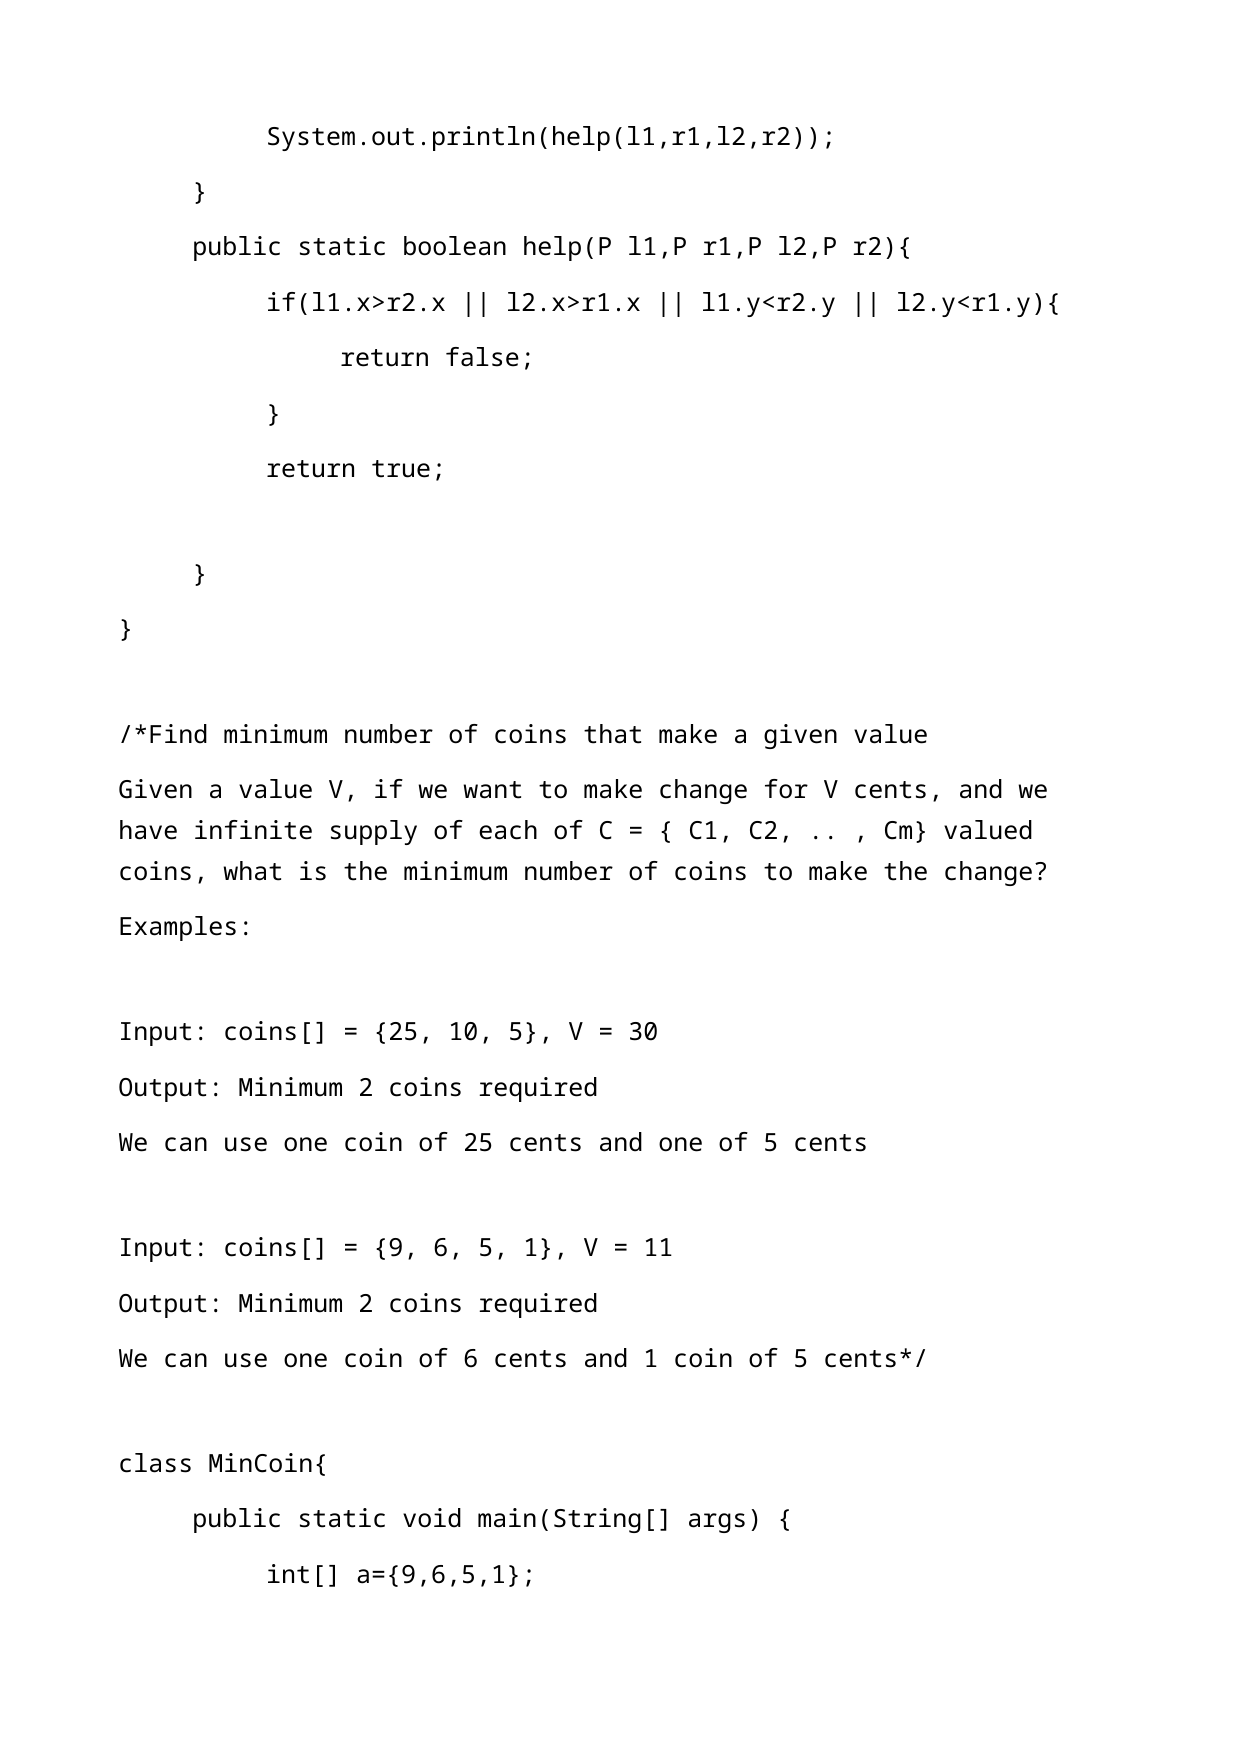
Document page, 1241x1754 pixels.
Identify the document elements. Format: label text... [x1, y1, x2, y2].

text } [118, 173, 1122, 208]
text System.out.println(help(l1,r1,l2,r2)); [118, 118, 1122, 152]
text public static void main(String[] args) { [118, 1501, 1122, 1535]
text return false; [118, 340, 1122, 374]
text Output: Minimum 2 coins required [118, 1285, 1122, 1319]
text int[] a={9,6,5,1}; [118, 1557, 1122, 1591]
text return true; [118, 451, 1122, 485]
text We can use one coin of 6 cents and 1 coin of 5 cents*/ [118, 1341, 1122, 1375]
text } [118, 556, 1122, 590]
text } [118, 395, 1122, 429]
text if(l1.x>r2.x || l2.x>r1.x || l1.y<r2.y || l2.y<r1.y){ [118, 284, 1122, 318]
text /*Find minimum number of coins that make a given value [118, 716, 1122, 750]
text Input: coins[] = {25, 10, 5}, V = 30 [118, 1014, 1122, 1048]
text } [118, 611, 1122, 645]
text Examples: [118, 909, 1122, 943]
text We can use one coin of 25 cents and one of 5 cents [118, 1125, 1122, 1159]
text public static boolean help(P l1,P r1,P l2,P r2){ [118, 229, 1122, 263]
text class MinCoin{ [118, 1446, 1122, 1480]
text Output: Minimum 2 coins required [118, 1069, 1122, 1103]
text Given a value V, if we want to make change for V cents, and we have infinite supply of each of C = { C1, C2, .. , Cm} valued coins, what is the minimum number of coins to make the change? [118, 772, 1122, 887]
text Input: coins[] = {9, 6, 5, 1}, V = 11 [118, 1230, 1122, 1264]
